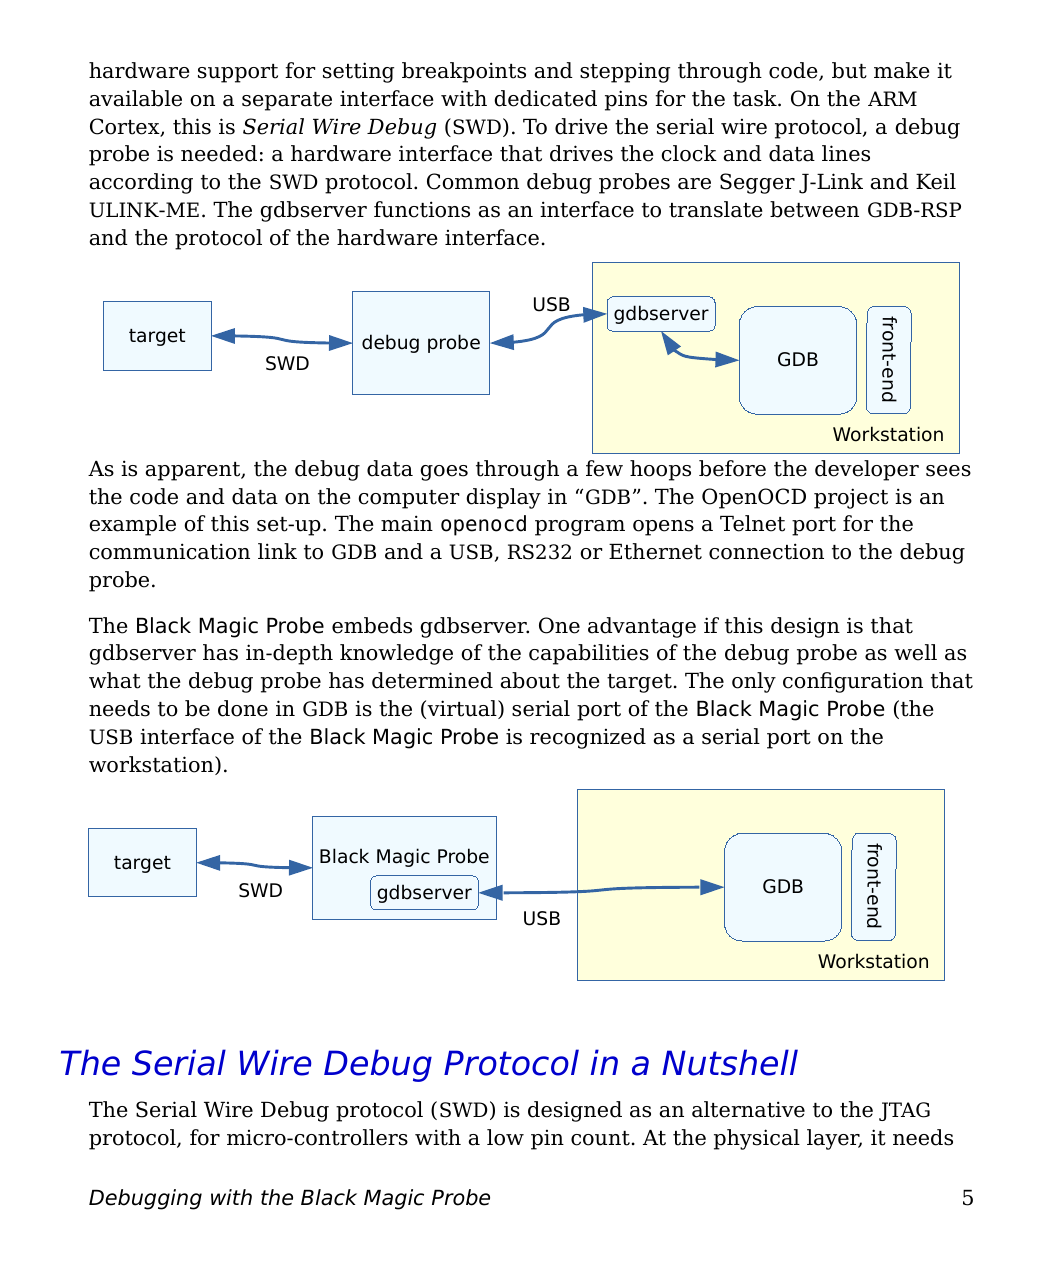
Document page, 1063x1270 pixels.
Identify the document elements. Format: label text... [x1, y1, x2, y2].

text As is apparent, the debug data goes through a few hoops before the developer sees the code and data on the computer display in “GDB”. The OpenOCD project is an example of this set-up. The main openocd program opens a Telnet port for the communication link to GDB and a USB, RS232 or Ethernet connection to the debug probe. [88, 271, 974, 592]
subtitle The Serial Wire Debug Protocol in a Nutshell [59, 1044, 974, 1083]
text The Black Magic Probe embeds gdbserver. One advantage if this design is that gdbserver has in-depth knowledge of the capabilities of the debug probe as well as what the debug probe has determined about the target. The only configuration that needs to be done in GDB is the (virtual) serial port of the Black Magic Probe (the USB interface of the Black Magic Probe is recognized as a serial port on the workstation). [88, 614, 974, 777]
text hardware support for setting breakpoints and stepping through code, but make it available on a separate interface with dedicated pins for the task. On the ARM Cortex, this is Serial Wire Debug (SWD). To drive the serial wire protocol, a debug probe is needed: a hardware interface that drives the clock and data lines according to the SWD protocol. Common debug probes are Segger J-Link and Keil ULINK-ME. The gdbserver functions as an interface to translate between GDB-RSP and the protocol of the hardware interface. [88, 59, 974, 250]
text The Serial Wire Debug protocol (SWD) is designed as an alternative to the JTAG protocol, for micro-controllers with a low pin count. At the physical layer, it needs [88, 1098, 974, 1150]
